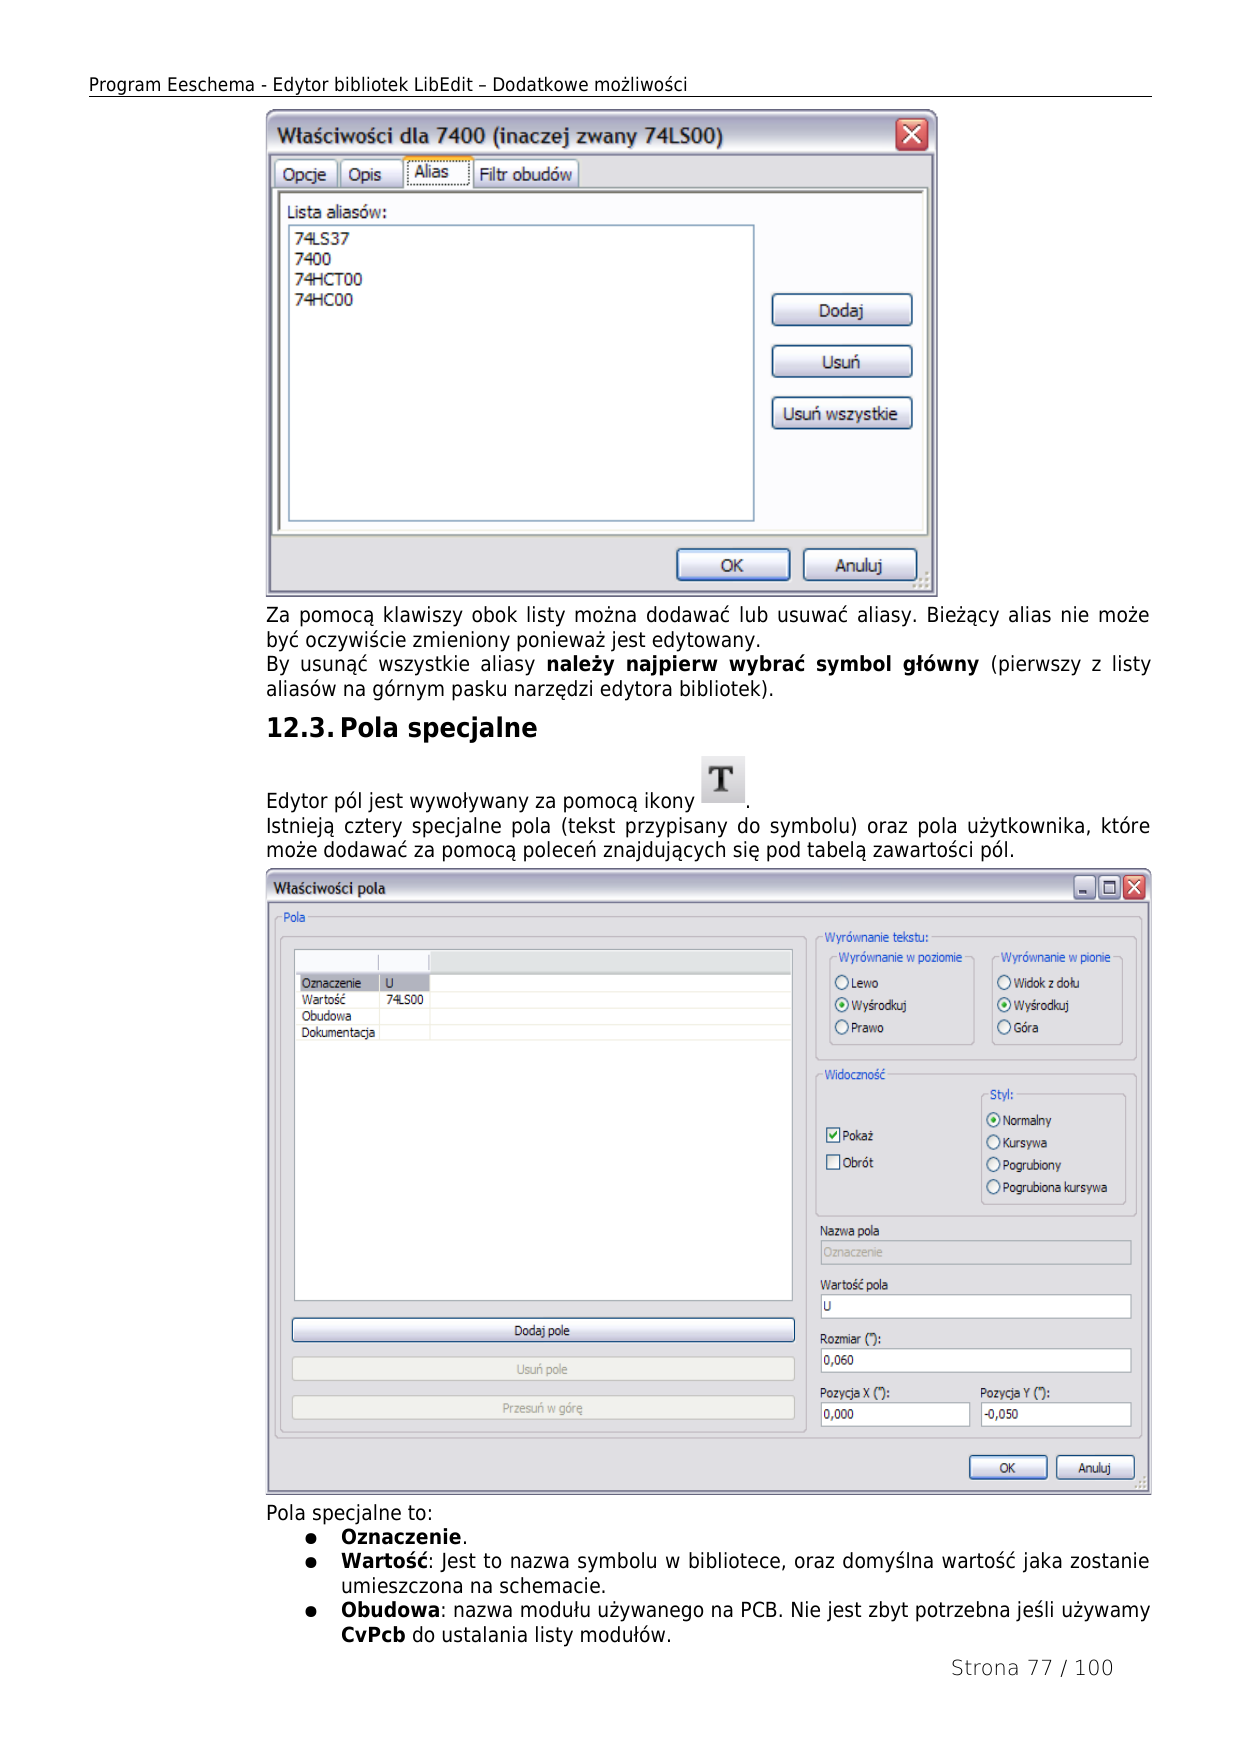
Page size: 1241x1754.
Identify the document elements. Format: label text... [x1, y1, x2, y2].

picture [265, 109, 938, 597]
list Oznaczenie. [303, 1525, 1152, 1549]
text Edytor pól jest wywoływany za pomocą ikony . [266, 750, 1152, 814]
picture [265, 868, 1152, 1495]
picture [701, 756, 746, 803]
list Wartość: Jest to nazwa symbolu w bibliotece, oraz domyślna wartość jaka zostanie umieszczona na schemacie. [303, 1549, 1152, 1598]
text Istnieją cztery specjalne pola (tekst przypisany do symbolu) oraz pola użytkownika, które może dodawać za pomocą poleceń znajdujących się pod tabelą zawartości pól. [266, 814, 1152, 863]
subtitle Pola specjalne [266, 713, 1152, 744]
text Pola specjalne to: [266, 1500, 1152, 1525]
text By usunąć wszystkie aliasy należy najpierw wybrać symbol główny (pierwszy z listy aliasów na górnym pasku narzędzi edytora bibliotek). [266, 652, 1152, 701]
list Obudowa: nazwa modułu używanego na PCB. Nie jest zbyt potrzebna jeśli używamy CvPcb do ustalania listy modułów. [303, 1598, 1152, 1647]
text Za pomocą klawiszy obok listy można dodawać lub usuwać aliasy. Bieżący alias nie może być oczywiście zmieniony ponieważ jest edytowany. [266, 603, 1152, 652]
